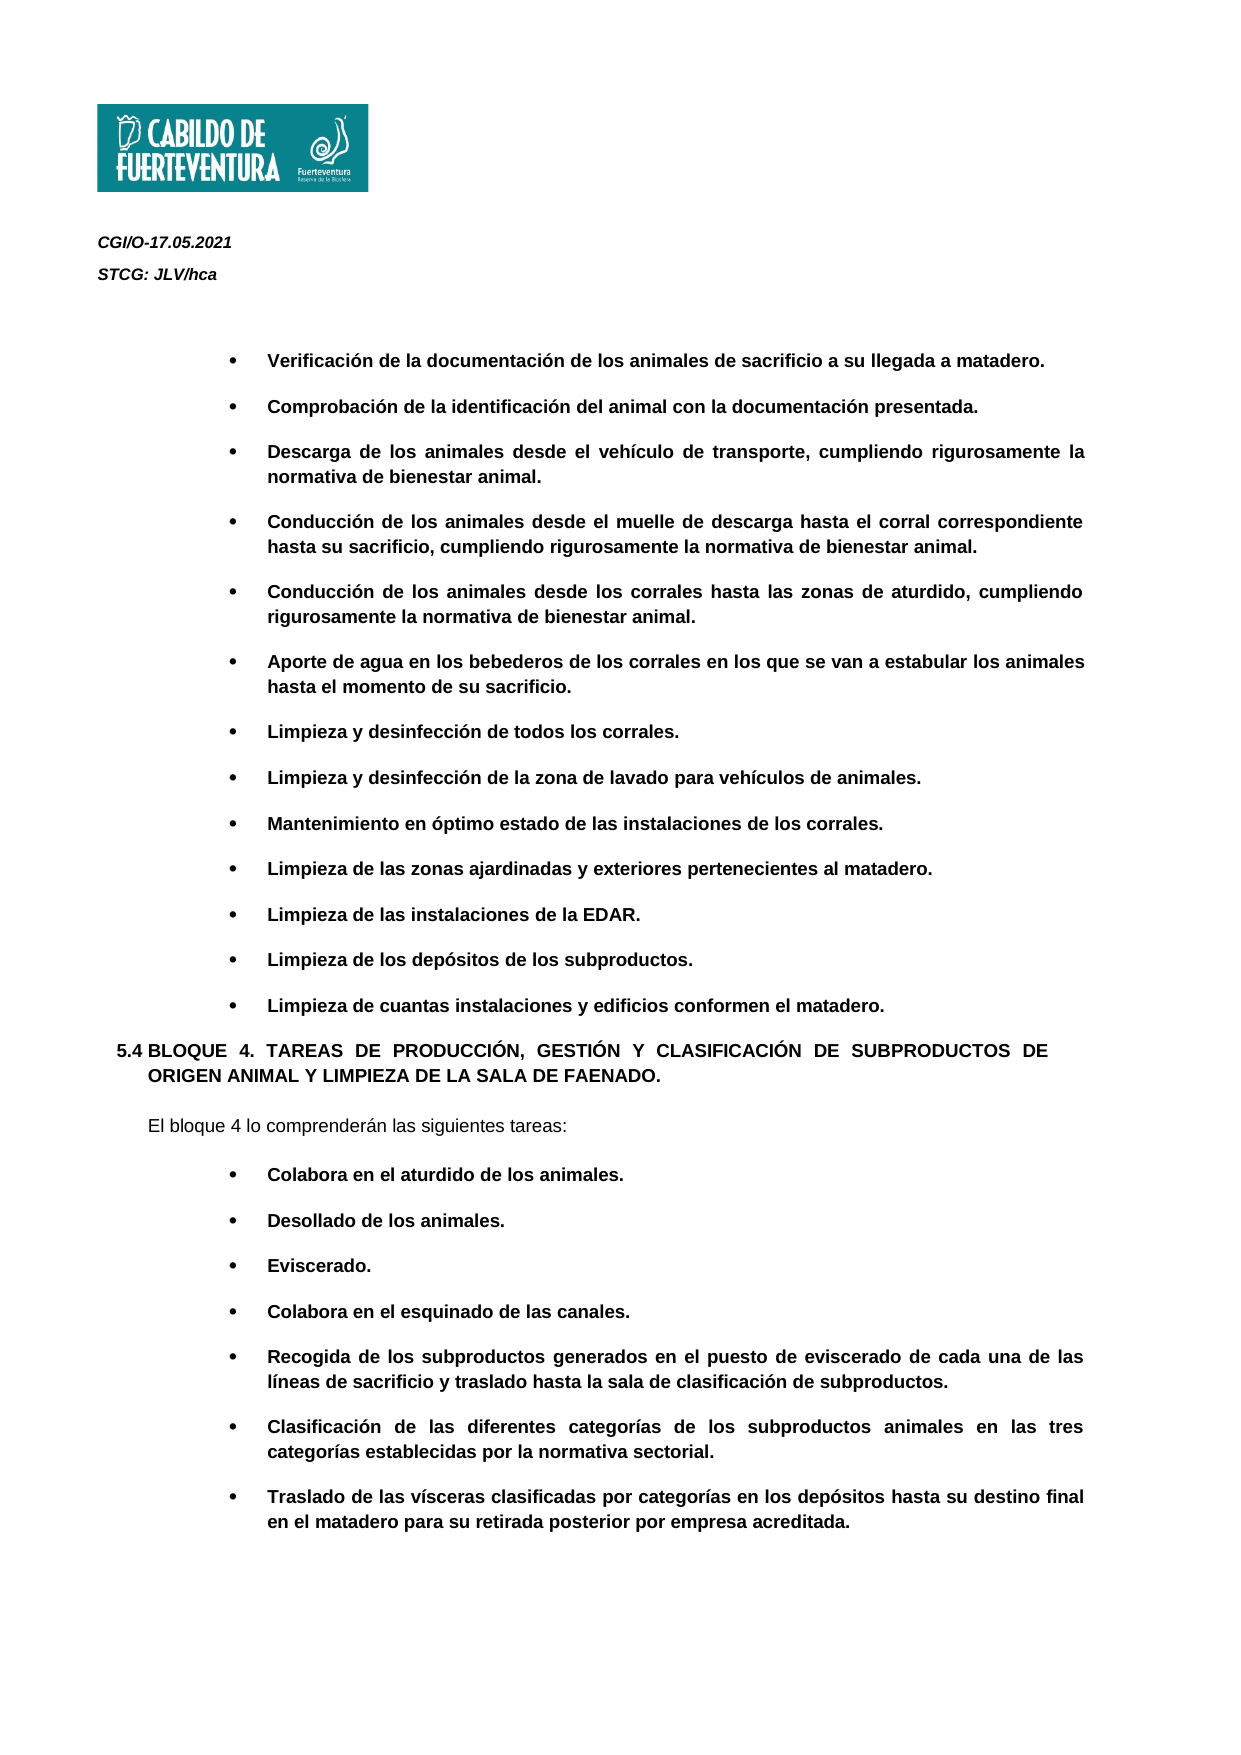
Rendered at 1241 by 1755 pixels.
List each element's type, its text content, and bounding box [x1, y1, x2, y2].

list Descarga de los animales desde el vehículo de transporte, cumpliendo rigurosamente la normativa de bienestar animal. [229, 441, 1093, 487]
list Conducción de los animales desde el muelle de descarga hasta el corral correspondiente hasta su sacrificio, cumpliendo rigurosamente la normativa de bienestar animal. [229, 511, 1093, 557]
list Clasificación de las diferentes categorías de los subproductos animales en las tres categorías establecidas por la normativa sectorial. [229, 1416, 1093, 1462]
list Colabora en el esquinado de las canales. [229, 1301, 1107, 1322]
list Verificación de la documentación de los animales de sacrificio a su llegada a matadero. [229, 350, 1107, 372]
text El bloque 4 lo comprenderán las siguientes tareas: [148, 1114, 1107, 1136]
list Desollado de los animales. [229, 1210, 1107, 1231]
list Limpieza y desinfección de todos los corrales. [229, 721, 1107, 743]
list Conducción de los animales desde los corrales hasta las zonas de aturdido, cumpliendo rigurosamente la normativa de bienestar animal. [229, 581, 1093, 627]
list Eviscerado. [229, 1255, 1107, 1277]
list BLOQUE 4. TAREAS DE PRODUCCIÓN, GESTIÓN Y CLASIFICACIÓN DE SUBPRODUCTOS DE ORIGEN ANIMAL Y LIMPIEZA DE LA SALA DE FAENADO. [116, 1040, 1093, 1086]
list Aporte de agua en los bebederos de los corrales en los que se van a estabular los animales hasta el momento de su sacrificio. [229, 651, 1093, 697]
list Limpieza de las zonas ajardinadas y exteriores pertenecientes al matadero. [229, 858, 1107, 879]
list Limpieza de los depósitos de los subproductos. [229, 949, 1107, 971]
list Recogida de los subproductos generados en el puesto de eviscerado de cada una de las líneas de sacrificio y traslado hasta la sala de clasificación de subproductos. [229, 1346, 1093, 1392]
list Comprobación de la identificación del animal con la documentación presentada. [229, 396, 1107, 417]
list Limpieza y desinfección de la zona de lavado para vehículos de animales. [229, 767, 1107, 788]
list Limpieza de las instalaciones de la EDAR. [229, 903, 1107, 925]
list Traslado de las vísceras clasificadas por categorías en los depósitos hasta su destino final en el matadero para su retirada posterior por empresa acreditada. [229, 1486, 1093, 1532]
list Colabora en el aturdido de los animales. [229, 1164, 1107, 1186]
list Limpieza de cuantas instalaciones y edificios conformen el matadero. [229, 994, 1107, 1016]
list Mantenimiento en óptimo estado de las instalaciones de los corrales. [229, 812, 1107, 834]
